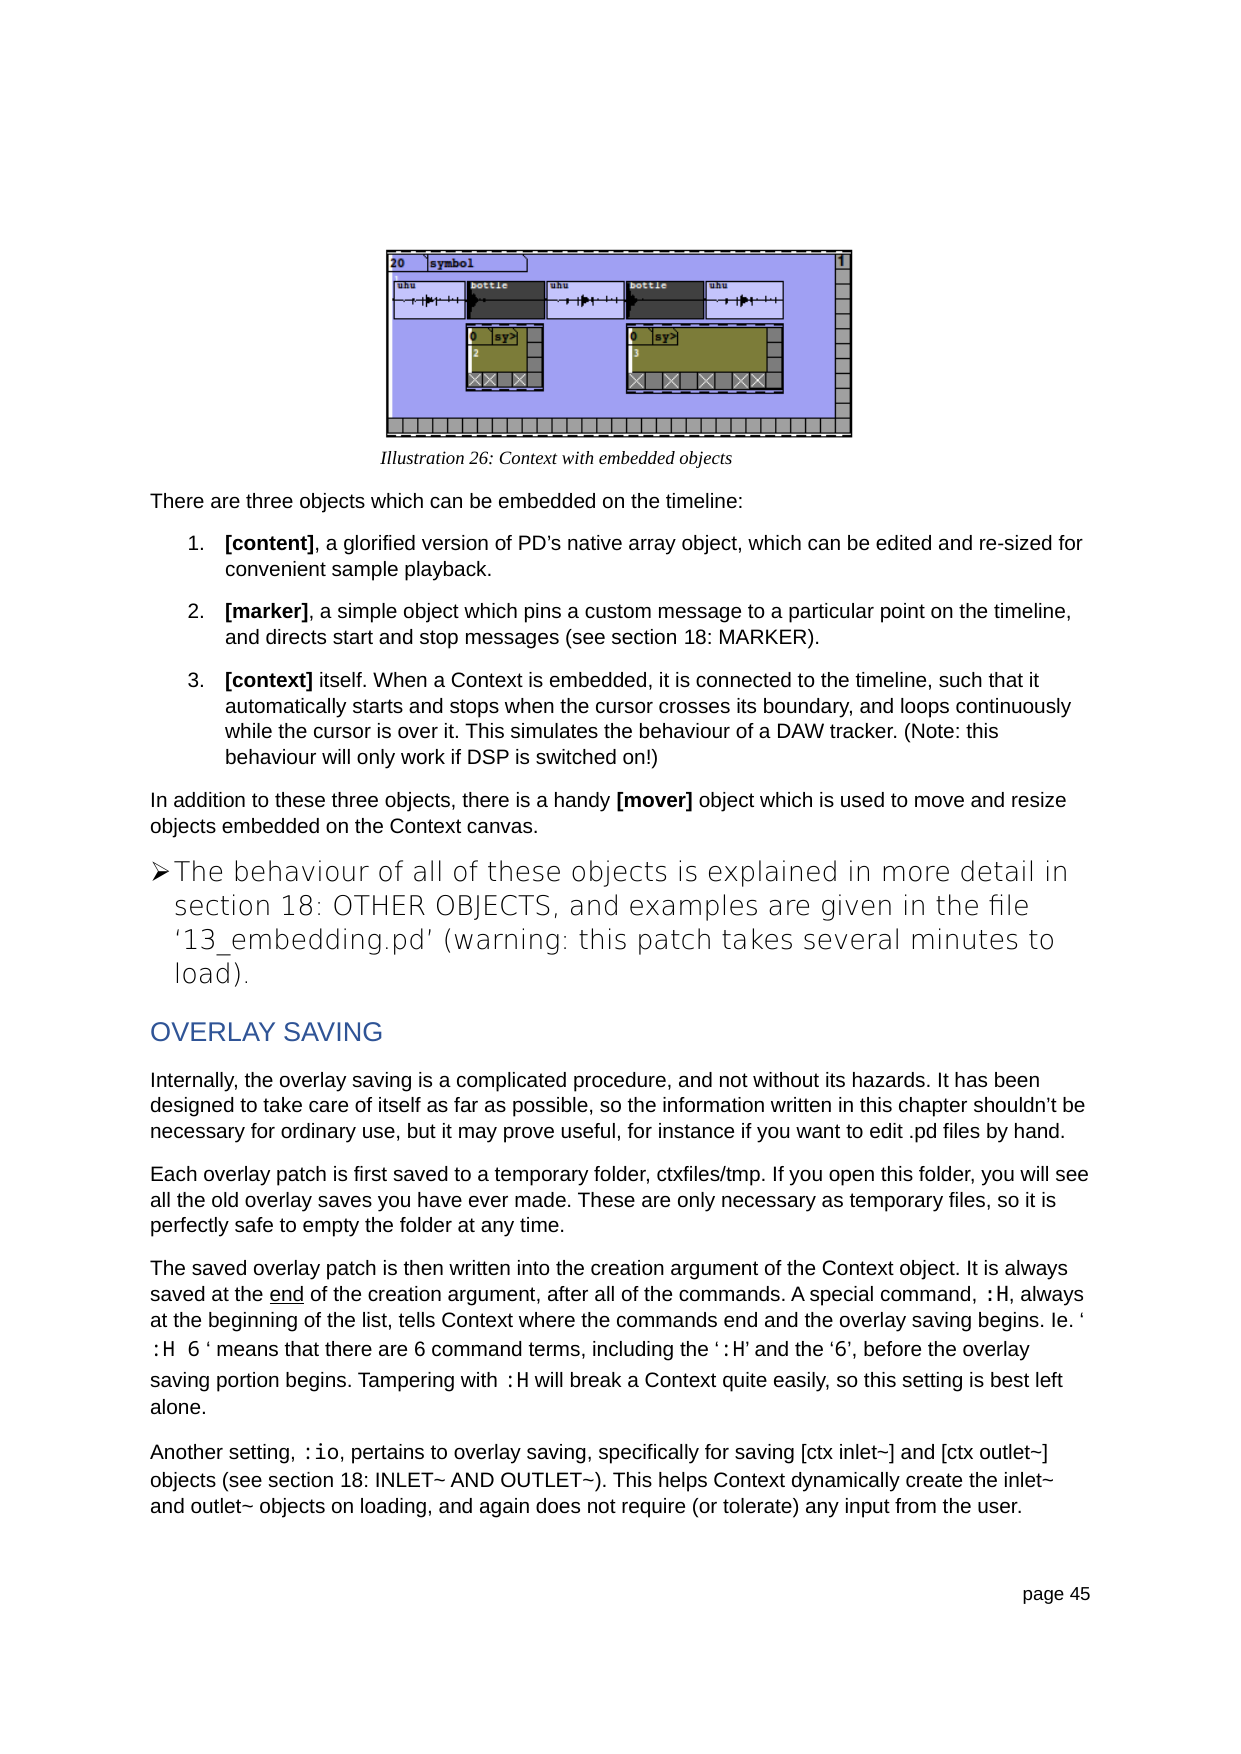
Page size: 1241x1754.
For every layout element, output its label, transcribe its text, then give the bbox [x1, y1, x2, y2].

text Internally, the overlay saving is a complicated procedure, and not without its hazards. It has been designed to take care of itself as far as possible, so the information written in this chapter shouldn’t be necessary for ordinary use, but it may prove useful, for instance if you want to edit .pd files by hand. [150, 1067, 1090, 1143]
list [content], a glorified version of PD’s native array object, which can be edited and re-sized for convenient sample playback. [187, 531, 1090, 581]
text Each overlay patch is first saved to a temporary folder, ctxfiles/tmp. If you open this folder, you will see all the old overlay saves you have ever made. These are only necessary as temporary files, so it is perfectly safe to empty the folder at any time. [150, 1162, 1090, 1237]
text The saved overlay patch is then written into the creation argument of the Context object. It is always saved at the end of the creation argument, after all of the commands. A special command, :H, always at the beginning of the list, tells Context where the commands end and the overlay saving begins. Ie. ‘ :H 6 ‘ means that there are 6 command terms, including the ‘:H’ and the ‘6’, before the overlay saving portion begins. Tampering with :H will break a Context quite easily, so this setting is best left alone. [150, 1256, 1090, 1419]
subtitle OVERLAY SAVING [150, 1016, 1090, 1047]
picture [380, 245, 861, 445]
list The behaviour of all of these objects is explained in more detail in section 18: OTHER OBJECTS, and examples are given in the file ‘13_embedding.pd’ (warning: this patch takes several minutes to load). [150, 856, 1090, 990]
text Illustration 26: Context with embedded objects [380, 445, 860, 468]
list [context] itself. When a Context is embedded, it is connected to the timeline, such that it automatically starts and stops when the cursor crosses its boundary, and loops continuously while the cursor is over it. This simulates the behaviour of a DAW tracker. (Note: this behaviour will only work if DSP is switched on!) [187, 668, 1090, 769]
text In addition to these three objects, there is a handy [mover] object which is used to move and resize objects embedded on the Context canvas. [150, 788, 1090, 837]
text There are three objects which can be embedded on the timeline: [150, 445, 1090, 512]
list [marker], a simple object which pins a custom message to a particular point on the timeline, and directs start and stop messages (see section 18: MARKER). [187, 599, 1090, 649]
text Another setting, :io, pertains to overlay saving, specifically for saving [ctx inlet~] and [ctx outlet~] objects (see section 18: INLET~ AND OUTLET~). This helps Context dynamically create the inlet~ and outlet~ objects on loading, and again does not require (or tolerate) any input from the user. [150, 1437, 1090, 1518]
